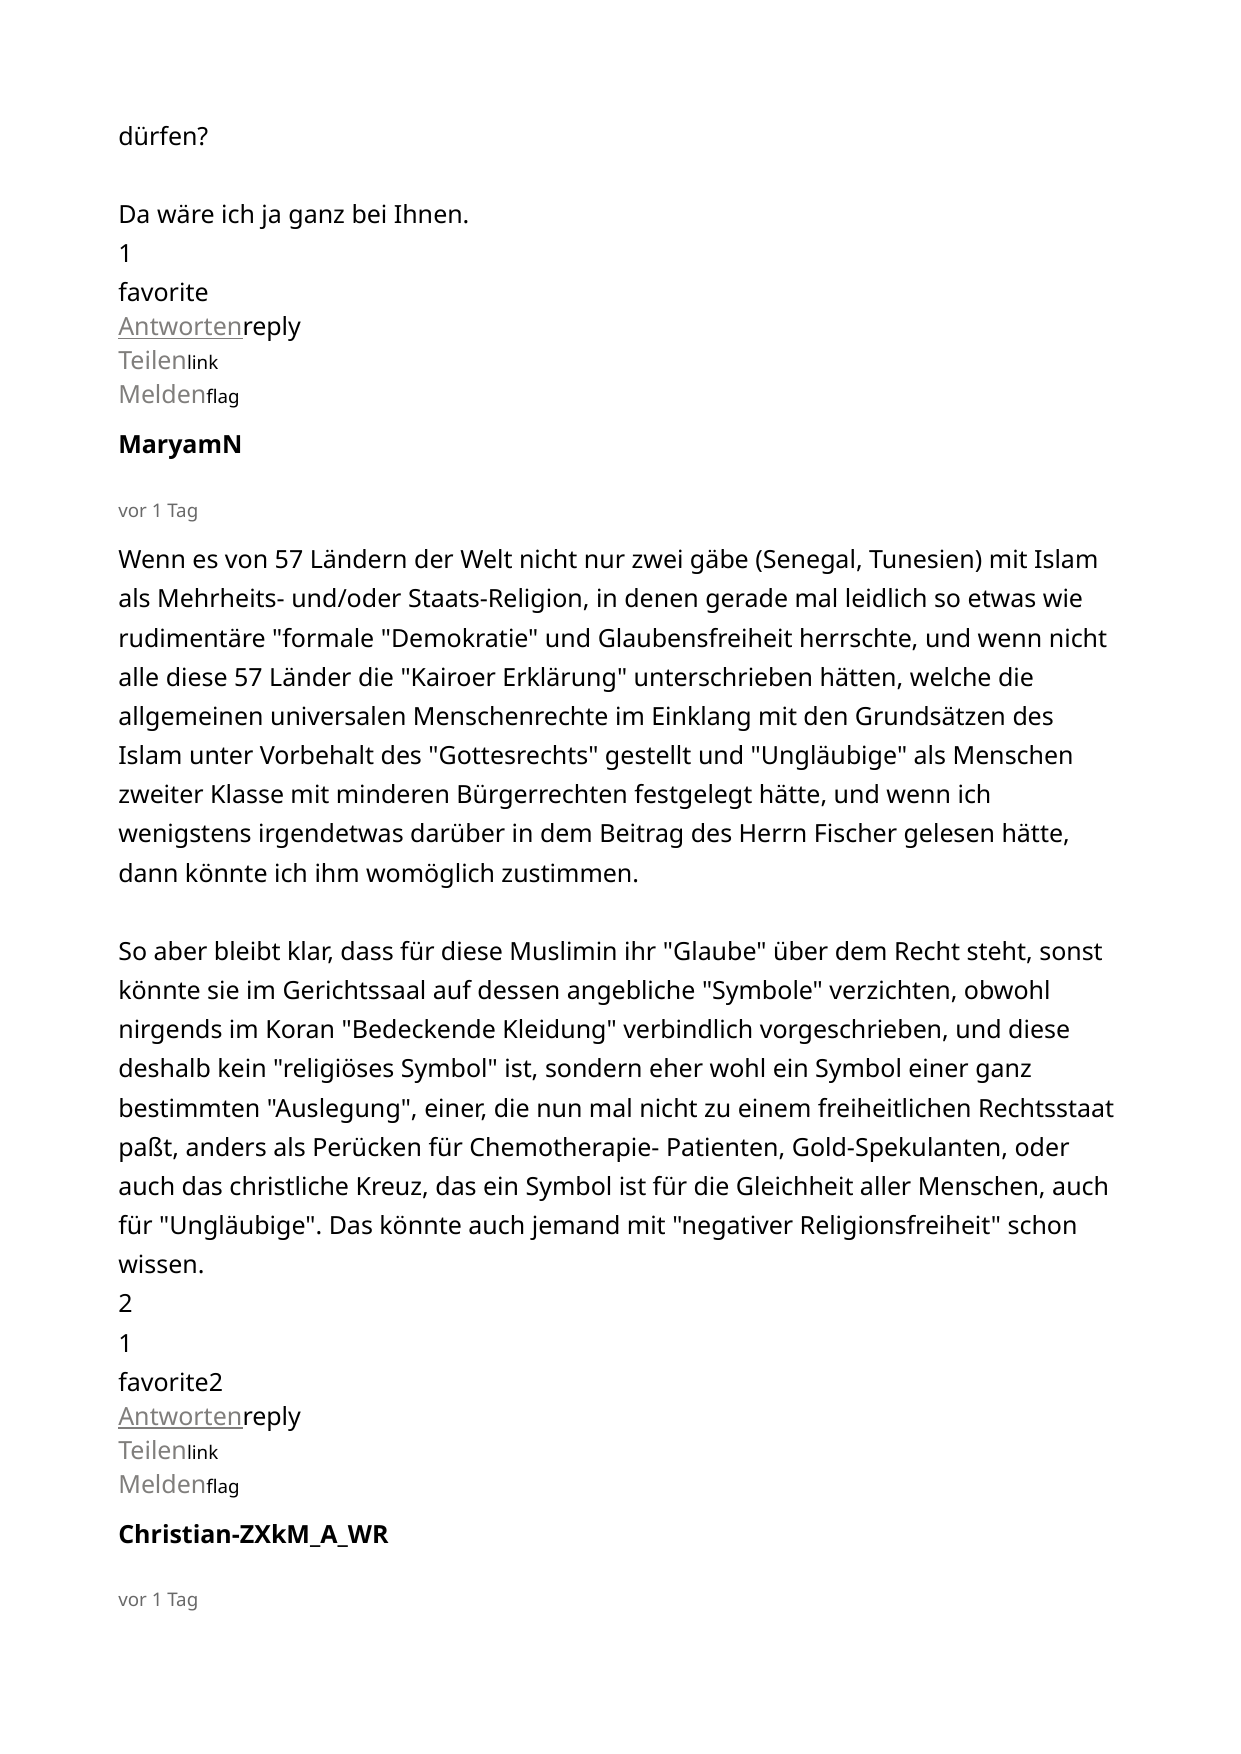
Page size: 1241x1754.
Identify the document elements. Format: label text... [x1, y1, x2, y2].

text Antwortenreply [118, 1398, 1122, 1433]
text 2 [118, 1286, 1122, 1320]
text Christian-ZXkM_A_WR [118, 1516, 1114, 1550]
text 1 [118, 1325, 1122, 1359]
text Wenn es von 57 Ländern der Welt nicht nur zwei gäbe (Senegal, Tunesien) mit Islam als Mehrheits- und/oder Staats-Religion, in denen gerade mal leidlich so etwas wie rudimentäre "formale "Demokratie" und Glaubensfreiheit herrschte, und wenn nicht alle diese 57 Länder die "Kairoer Erklärung" unterschrieben hätten, welche die allgemeinen universalen Menschenrechte im Einklang mit den Grundsätzen des Islam unter Vorbehalt des "Gottesrechts" gestellt und "Ungläubige" als Menschen zweiter Klasse mit minderen Bürgerrechten festgelegt hätte, und wenn ich wenigstens irgendetwas darüber in dem Beitrag des Herrn Fischer gelesen hätte, dann könnte ich ihm womöglich zustimmen. So aber bleibt klar, dass für diese Muslimin ihr "Glaube" über dem Recht steht, sonst könnte sie im Gerichtssaal auf dessen angebliche "Symbole" verzichten, obwohl nirgends im Koran "Bedeckende Kleidung" verbindlich vorgeschrieben, und diese deshalb kein "religiöses Symbol" ist, sondern eher wohl ein Symbol einer ganz bestimmten "Auslegung", einer, die nun mal nicht zu einem freiheitlichen Rechtsstaat paßt, anders als Perücken für Chemotherapie- Patienten, Gold-Spekulanten, oder auch das christliche Kreuz, das ein Symbol ist für die Gleichheit aller Menschen, auch für "Ungläubige". Das könnte auch jemand mit "negativer Religionsfreiheit" schon wissen. [118, 542, 1122, 1281]
text Teilenlink [118, 343, 1122, 377]
text vor 1 Tag [118, 1587, 1117, 1612]
text dürfen? Da wäre ich ja ganz bei Ihnen. [118, 118, 1122, 231]
text vor 1 Tag [118, 497, 1117, 523]
text 1 [118, 236, 1122, 270]
text Teilenlink [118, 1433, 1122, 1467]
text MaryamN [118, 427, 1114, 461]
text favorite [118, 275, 1122, 309]
text Meldenflag [118, 377, 1122, 411]
text favorite2 [118, 1364, 1122, 1398]
text Meldenflag [118, 1467, 1122, 1501]
text Antwortenreply [118, 309, 1122, 343]
